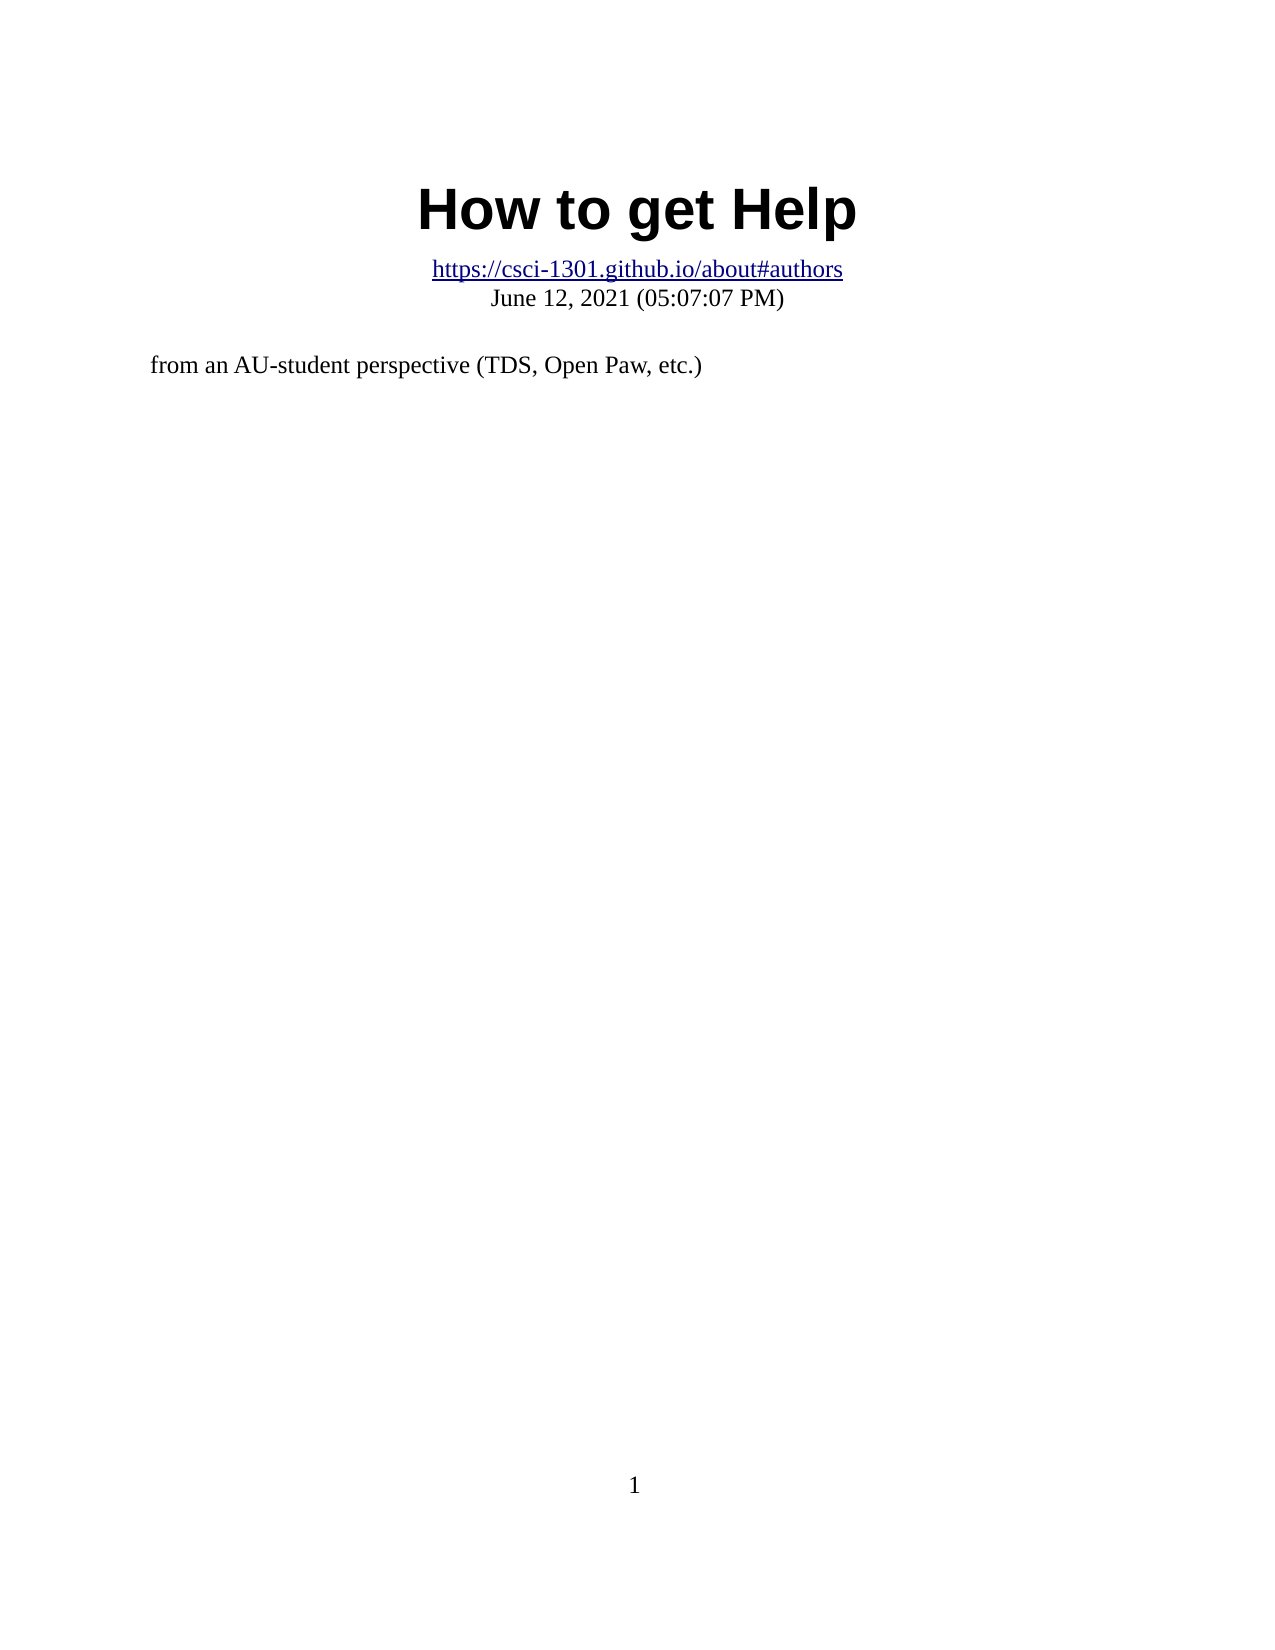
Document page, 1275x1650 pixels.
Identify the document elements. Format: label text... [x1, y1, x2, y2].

title How to get Help [150, 175, 1125, 242]
text June 12, 2021 (05:07:07 PM) [150, 283, 1125, 312]
text from an AU-student perspective (TDS, Open Paw, etc.) [150, 350, 1125, 378]
text https://csci-1301.github.io/about#authors [150, 254, 1125, 283]
